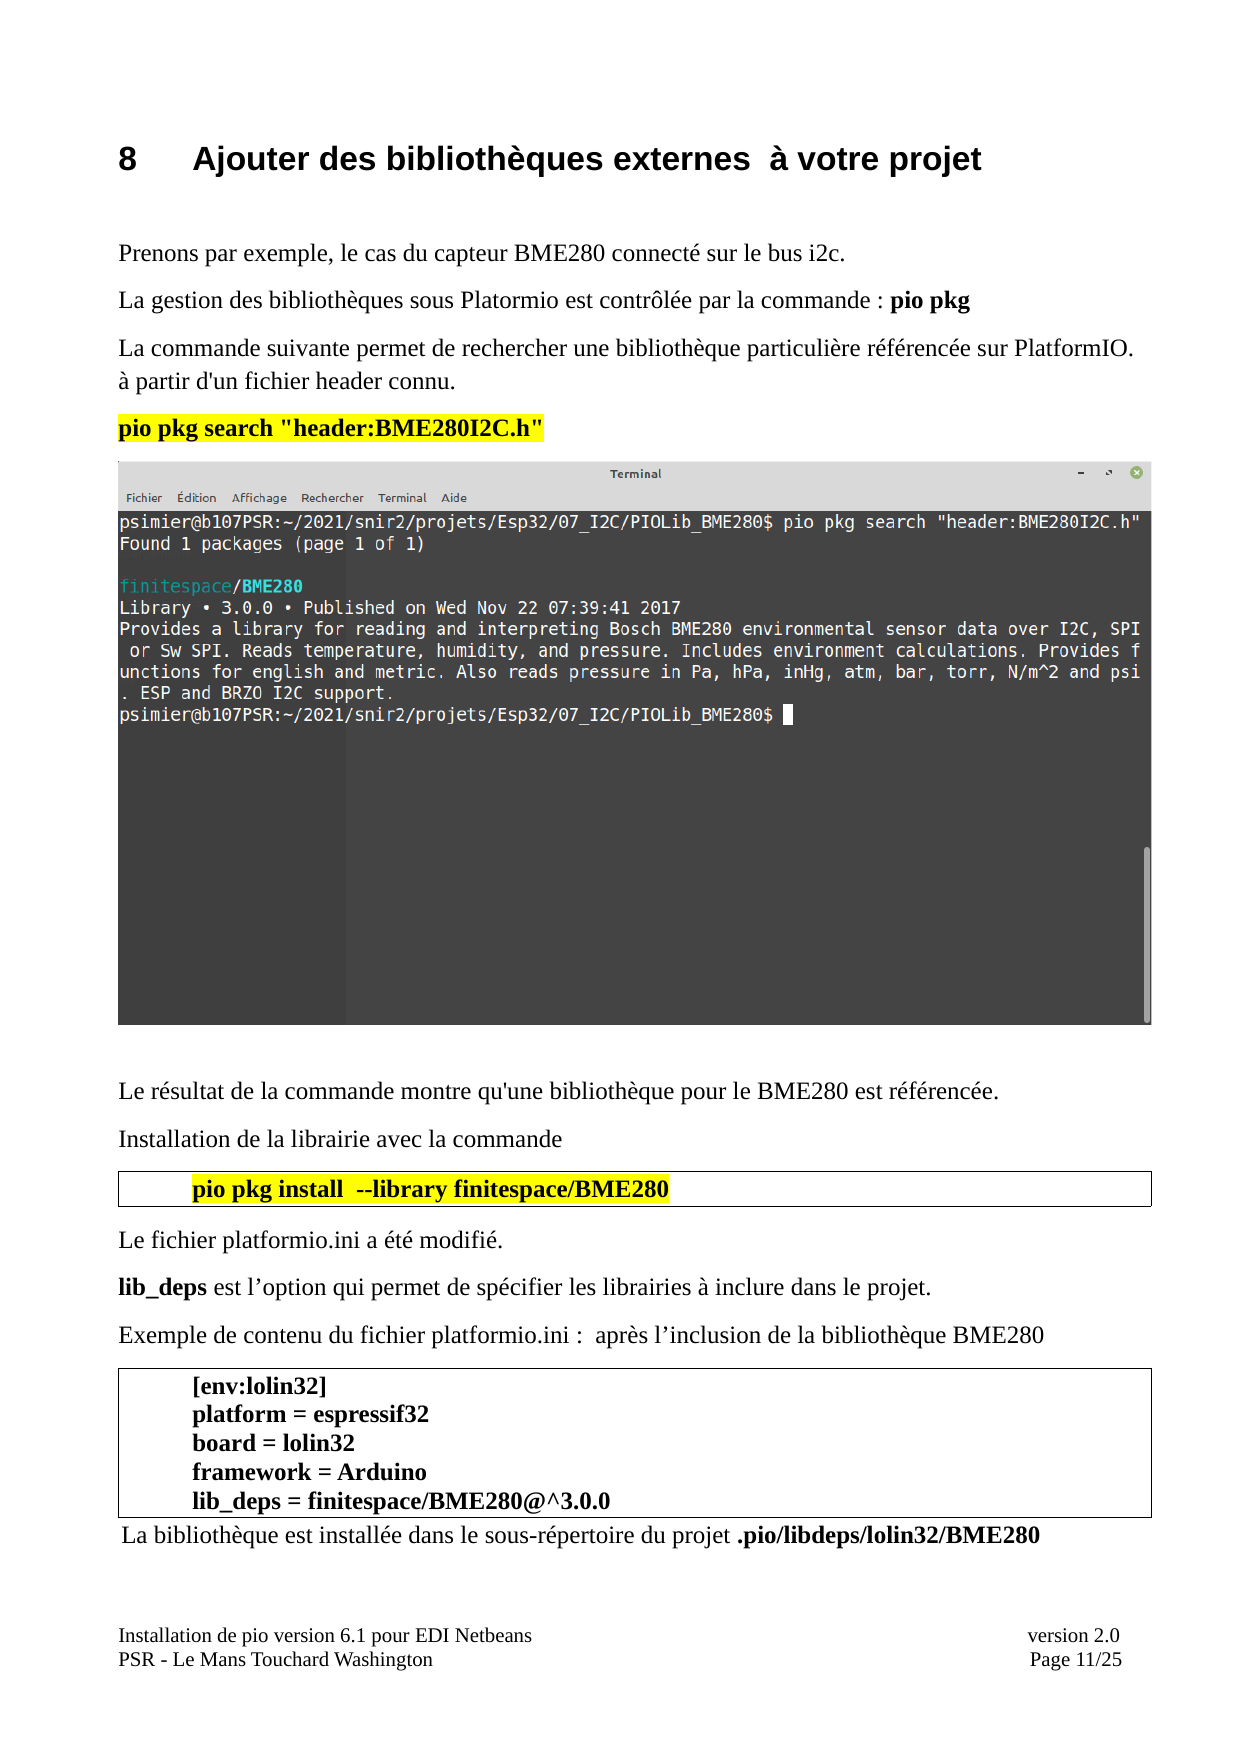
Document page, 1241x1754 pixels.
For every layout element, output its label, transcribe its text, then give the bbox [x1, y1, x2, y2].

text framework = Arduino [119, 1454, 1151, 1483]
text lib_deps est l’option qui permet de spécifier les librairies à inclure dans le projet. [118, 1272, 1151, 1301]
subtitle Ajouter des bibliothèques externes à votre projet [118, 139, 1151, 178]
picture [118, 461, 1152, 1025]
text board = lolin32 [119, 1425, 1151, 1454]
text Prenons par exemple, le cas du capteur BME280 connecté sur le bus i2c. [118, 238, 1151, 266]
text Le fichier platformio.ini a été modifié. [118, 1225, 1151, 1254]
text Le résultat de la commande montre qu'une bibliothèque pour le BME280 est référencée. [118, 1076, 1151, 1105]
text lib_deps = finitespace/BME280@^3.0.0 [119, 1483, 1151, 1517]
text Exemple de contenu du fichier platformio.ini : après l’inclusion de la bibliothèque BME280 [118, 1320, 1151, 1349]
text Installation de la librairie avec la commande [118, 1124, 1151, 1152]
text platform = espressif32 [119, 1396, 1151, 1425]
text La gestion des bibliothèques sous Platormio est contrôlée par la commande : pio pkg [118, 285, 1151, 314]
text pio pkg search "header:BME280I2C.h" [118, 413, 1151, 442]
text La commande suivante permet de rechercher une bibliothèque particulière référencée sur PlatformIO. à partir d'un fichier header connu. [118, 333, 1151, 395]
text [env:lolin32] [119, 1369, 1151, 1396]
text La bibliothèque est installée dans le sous-répertoire du projet .pio/libdeps/lolin32/BME280 [118, 1518, 1151, 1552]
text pio pkg install --library finitespace/BME280 [119, 1172, 1151, 1206]
